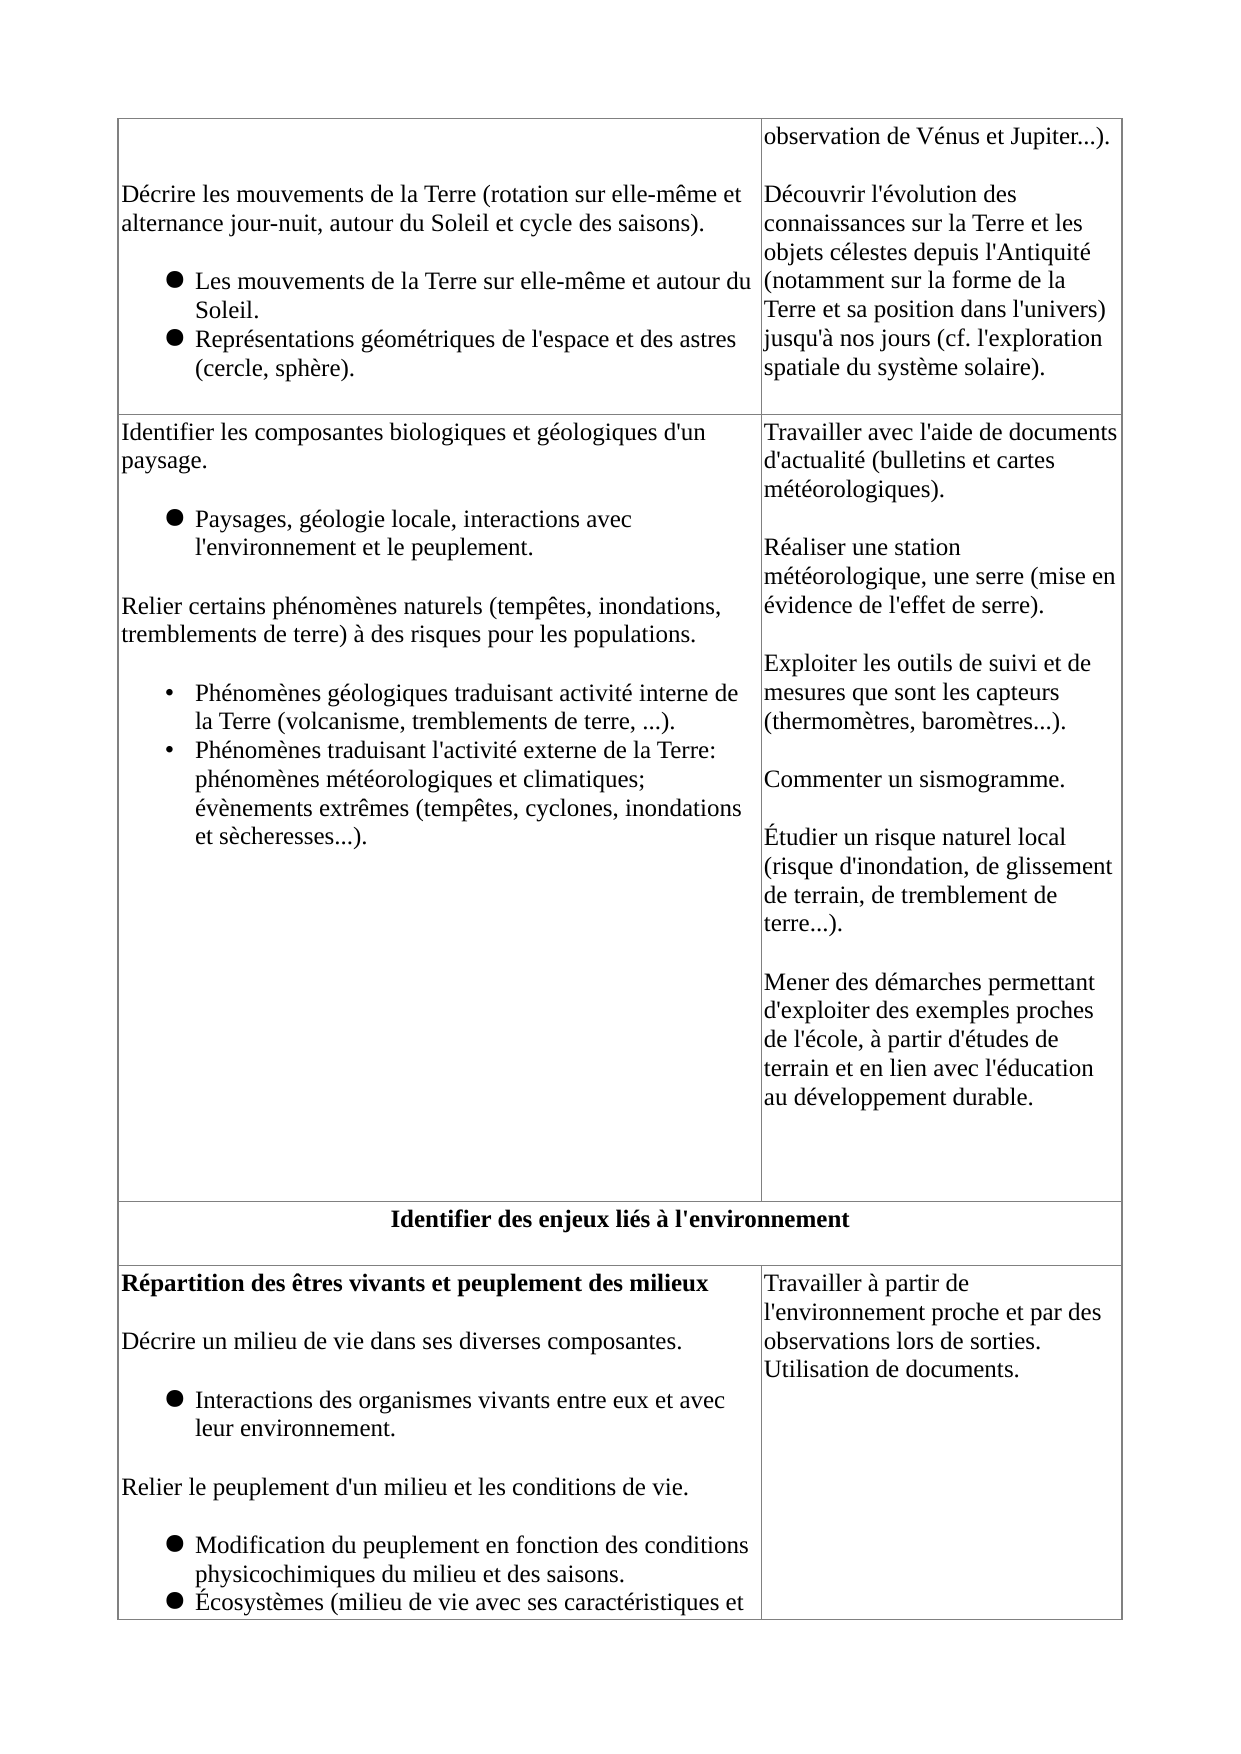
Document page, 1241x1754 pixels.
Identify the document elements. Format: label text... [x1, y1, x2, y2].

table_cell observation de Vénus et Jupiter...). Découvrir l'évolution des connaissances sur la Terre et les objets célestes depuis l'Antiquité (notamment sur la forme de la Terre et sa position dans l'univers) jusqu'à nos jours (cf. l'exploration spatiale du système solaire). [762, 119, 1121, 414]
table_cell Répartition des êtres vivants et peuplement des milieux Décrire un milieu de vie dans ses diverses composantes. Interactions des organismes vivants entre eux et avec leur environnement. Relier le peuplement d'un milieu et les conditions de vie. Modification du peuplement en fonction des conditions physicochimiques du milieu et des saisons. Écosystèmes (milieu de vie avec ses caractéristiques et [119, 1266, 761, 1619]
table_cell Identifier les composantes biologiques et géologiques d'un paysage. Paysages, géologie locale, interactions avec l'environnement et le peuplement. Relier certains phénomènes naturels (tempêtes, inondations, tremblements de terre) à des risques pour les populations. Phénomènes géologiques traduisant activité interne de la Terre (volcanisme, tremblements de terre, ...). Phénomènes traduisant l'activité externe de la Terre: phénomènes météorologiques et climatiques; évènements extrêmes (tempêtes, cyclones, inondations et sècheresses...). [119, 415, 761, 1201]
table_cell Décrire les mouvements de la Terre (rotation sur elle-même et alternance jour-nuit, autour du Soleil et cycle des saisons). Les mouvements de la Terre sur elle-même et autour du Soleil. Représentations géométriques de l'espace et des astres (cercle, sphère). [119, 119, 761, 414]
table_cell Identifier des enjeux liés à l'environnement [119, 1202, 1121, 1265]
table_cell Travailler à partir de l'environnement proche et par des observations lors de sorties. Utilisation de documents. [762, 1266, 1121, 1619]
table_cell Travailler avec l'aide de documents d'actualité (bulletins et cartes météorologiques). Réaliser une station météorologique, une serre (mise en évidence de l'effet de serre). Exploiter les outils de suivi et de mesures que sont les capteurs (thermomètres, baromètres...). Commenter un sismogramme. Étudier un risque naturel local (risque d'inondation, de glissement de terrain, de tremblement de terre...). Mener des démarches permettant d'exploiter des exemples proches de l'école, à partir d'études de terrain et en lien avec l'éducation au développement durable. [762, 415, 1121, 1201]
